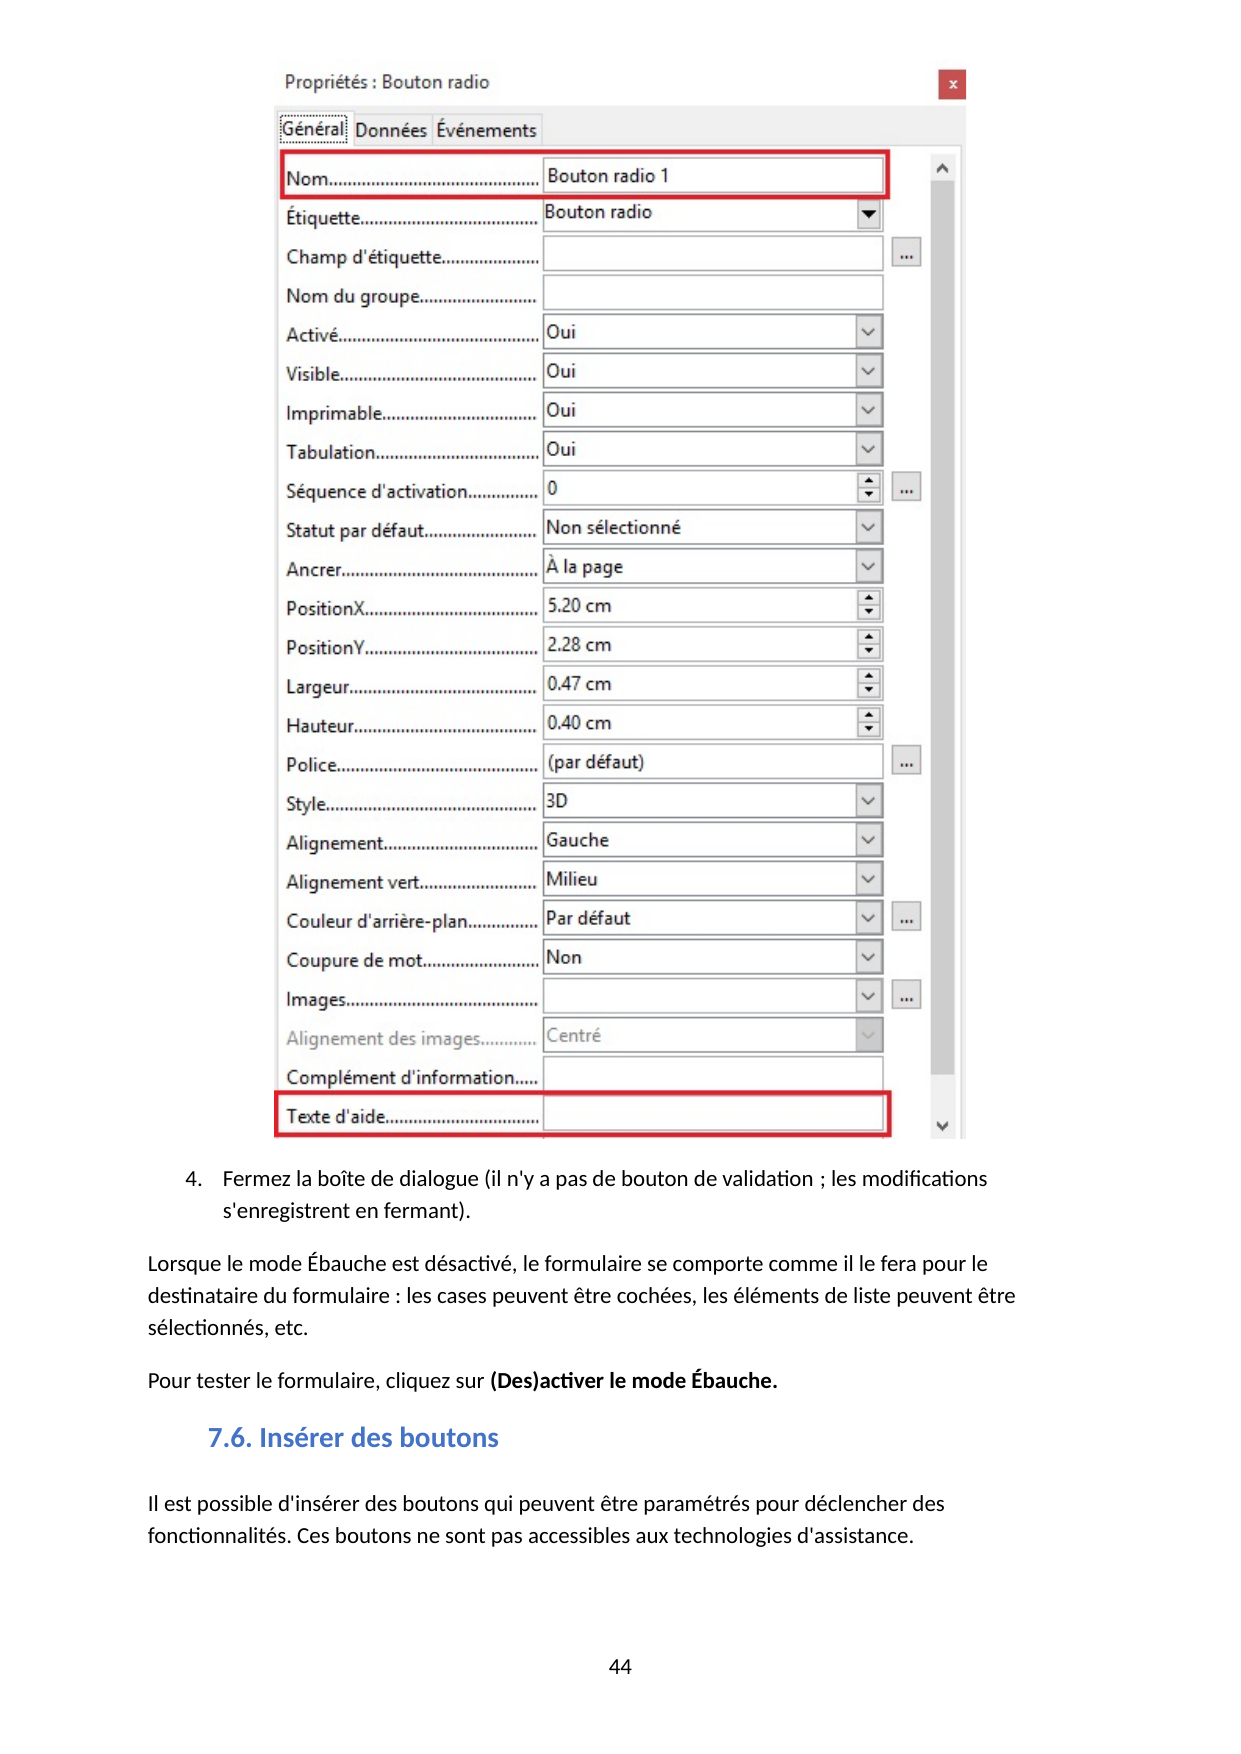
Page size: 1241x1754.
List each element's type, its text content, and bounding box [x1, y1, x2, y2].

picture [274, 59, 967, 1139]
text Il est possible d'insérer des boutons qui peuvent être paramétrés pour déclencher des fonctionnalités. Ces boutons ne sont pas accessibles aux technologies d'assistance. [148, 1489, 1093, 1550]
list Fermez la boîte de dialogue (il n'y a pas de bouton de validation ; les modifications s'enregistrent en fermant). [185, 1164, 1093, 1224]
text Pour tester le formulaire, cliquez sur (Des)activer le mode Ébauche. [148, 1366, 1093, 1394]
text Lorsque le mode Ébauche est désactivé, le formulaire se comporte comme il le fera pour le destinataire du formulaire : les cases peuvent être cochées, les éléments de liste peuvent être sélectionnés, etc. [148, 1249, 1093, 1341]
subtitle 7.6. Insérer des boutons [148, 1419, 1093, 1455]
